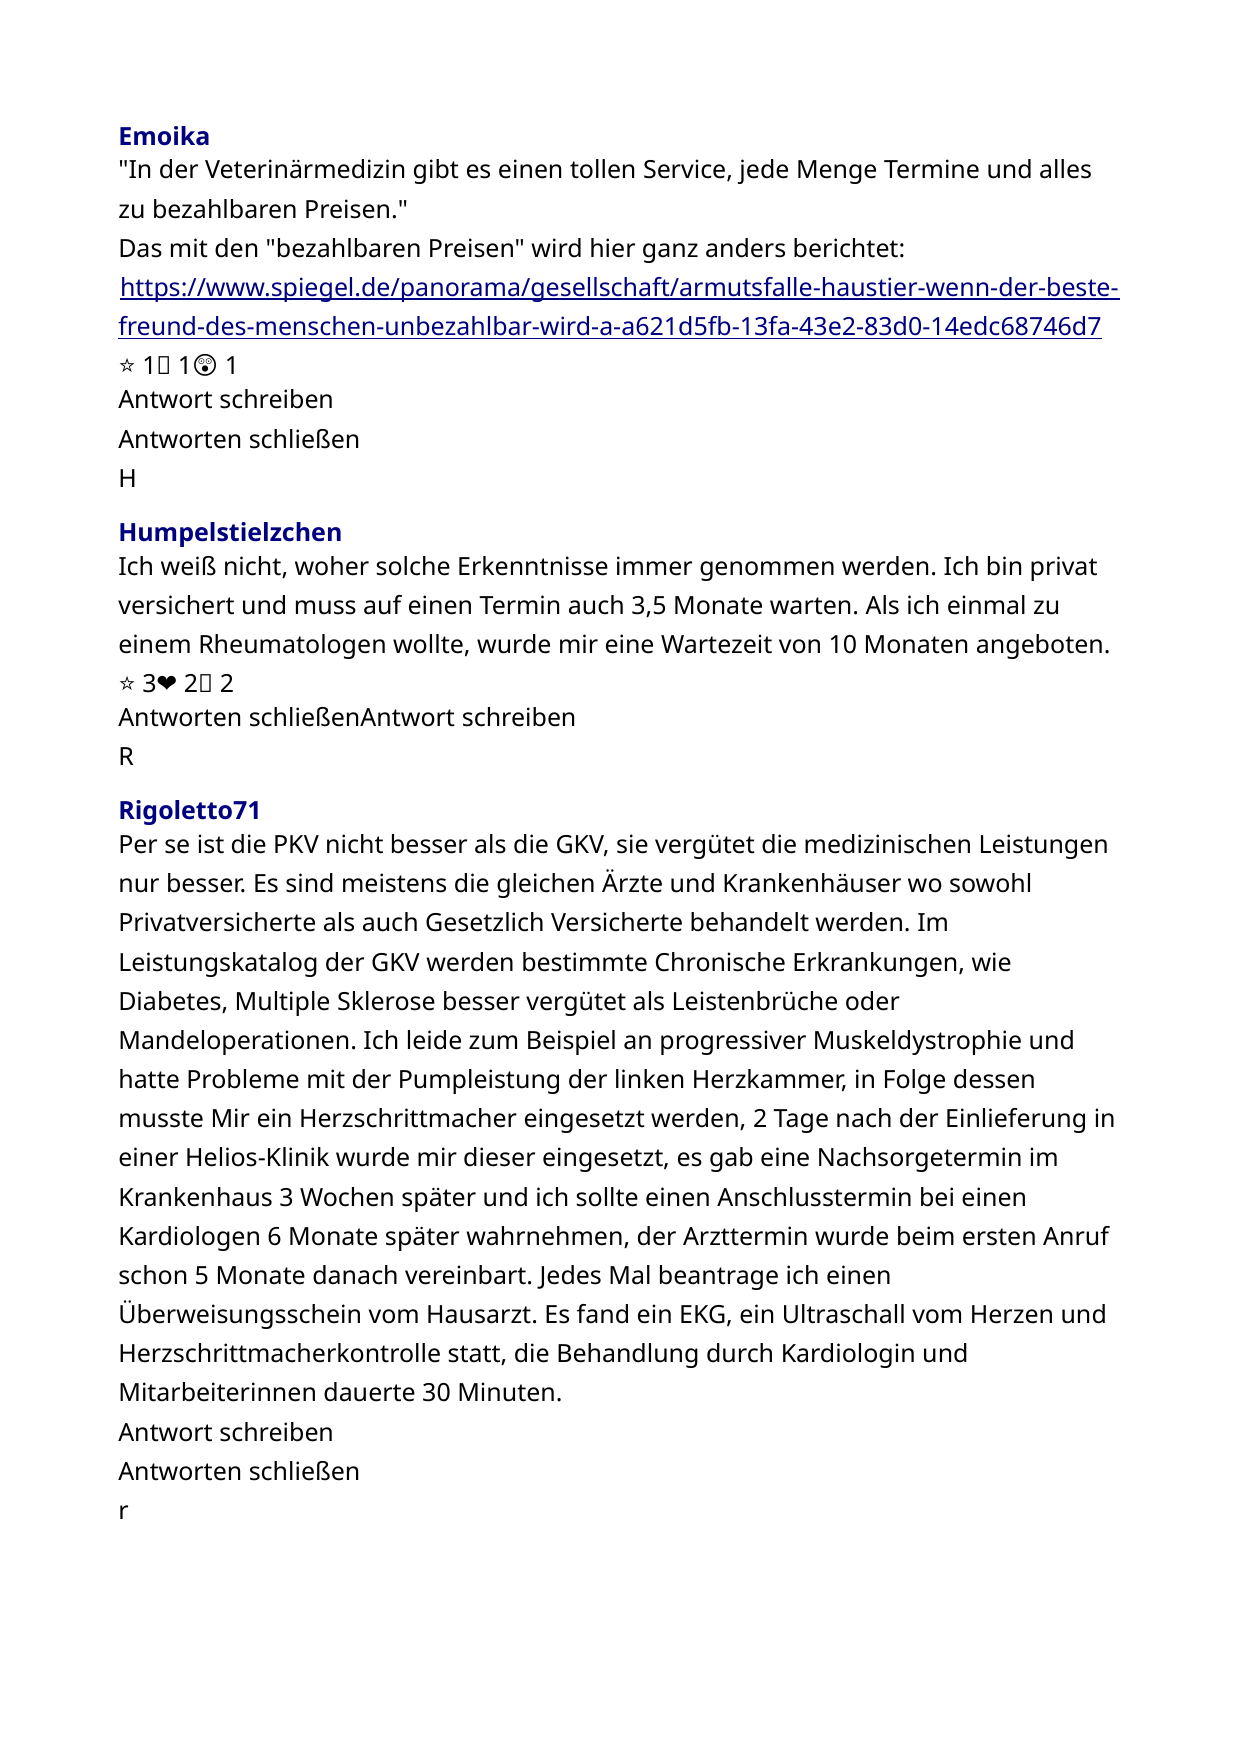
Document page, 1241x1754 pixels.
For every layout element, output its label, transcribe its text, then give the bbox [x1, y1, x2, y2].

text Antworten schließen [118, 1453, 1122, 1487]
text Das mit den "bezahlbaren Preisen" wird hier ganz anders berichtet: [118, 231, 1122, 264]
text Antwort schreiben [118, 1414, 1122, 1448]
text Antwort schreiben [118, 382, 1122, 416]
text Per se ist die PKV nicht besser als die GKV, sie vergütet die medizinischen Leistungen nur besser. Es sind meistens die gleichen Ärzte und Krankenhäuser wo sowohl Privatversicherte als auch Gesetzlich Versicherte behandelt werden. Im Leistungskatalog der GKV werden bestimmte Chronische Erkrankungen, wie Diabetes, Multiple Sklerose besser vergütet als Leistenbrüche oder Mandeloperationen. Ich leide zum Beispiel an progressiver Muskeldystrophie und hatte Probleme mit der Pumpleistung der linken Herzkammer, in Folge dessen musste Mir ein Herzschrittmacher eingesetzt werden, 2 Tage nach der Einlieferung in einer Helios-Klinik wurde mir dieser eingesetzt, es gab eine Nachsorgetermin im Krankenhaus 3 Wochen später und ich sollte einen Anschlusstermin bei einen Kardiologen 6 Monate später wahrnehmen, der Arzttermin wurde beim ersten Anruf schon 5 Monate danach vereinbart. Jedes Mal beantrage ich einen Überweisungsschein vom Hausarzt. Es fand ein EKG, ein Ultraschall vom Herzen und Herzschrittmacherkontrolle statt, die Behandlung durch Kardiologin und Mitarbeiterinnen dauerte 30 Minuten. [118, 827, 1122, 1409]
text https://www.spiegel.de/panorama/gesellschaft/armutsfalle-haustier-wenn-der-beste-freund-des-menschen-unbezahlbar-wird-a-a621d5fb-13fa-43e2-83d0-14edc68746d7 [118, 270, 1122, 343]
text H [118, 460, 1122, 494]
text Antworten schließenAntwort schreiben [118, 700, 1122, 734]
subtitle Humpelstielzchen [118, 514, 1122, 548]
text ⭐️ 1🤨 1😲 1 [118, 348, 1122, 382]
text Antworten schließen [118, 421, 1122, 455]
text r [118, 1493, 1122, 1527]
subtitle Emoika [118, 118, 1122, 152]
text R [118, 739, 1122, 773]
text "In der Veterinärmedizin gibt es einen tollen Service, jede Menge Termine und alles zu bezahlbaren Preisen." [118, 152, 1122, 225]
subtitle Rigoletto71 [118, 793, 1122, 827]
text Ich weiß nicht, woher solche Erkenntnisse immer genommen werden. Ich bin privat versichert und muss auf einen Termin auch 3,5 Monate warten. Als ich einmal zu einem Rheumatologen wollte, wurde mir eine Wartezeit von 10 Monaten angeboten. [118, 548, 1122, 661]
text ⭐️ 3❤️ 2🤨 2 [118, 666, 1122, 700]
